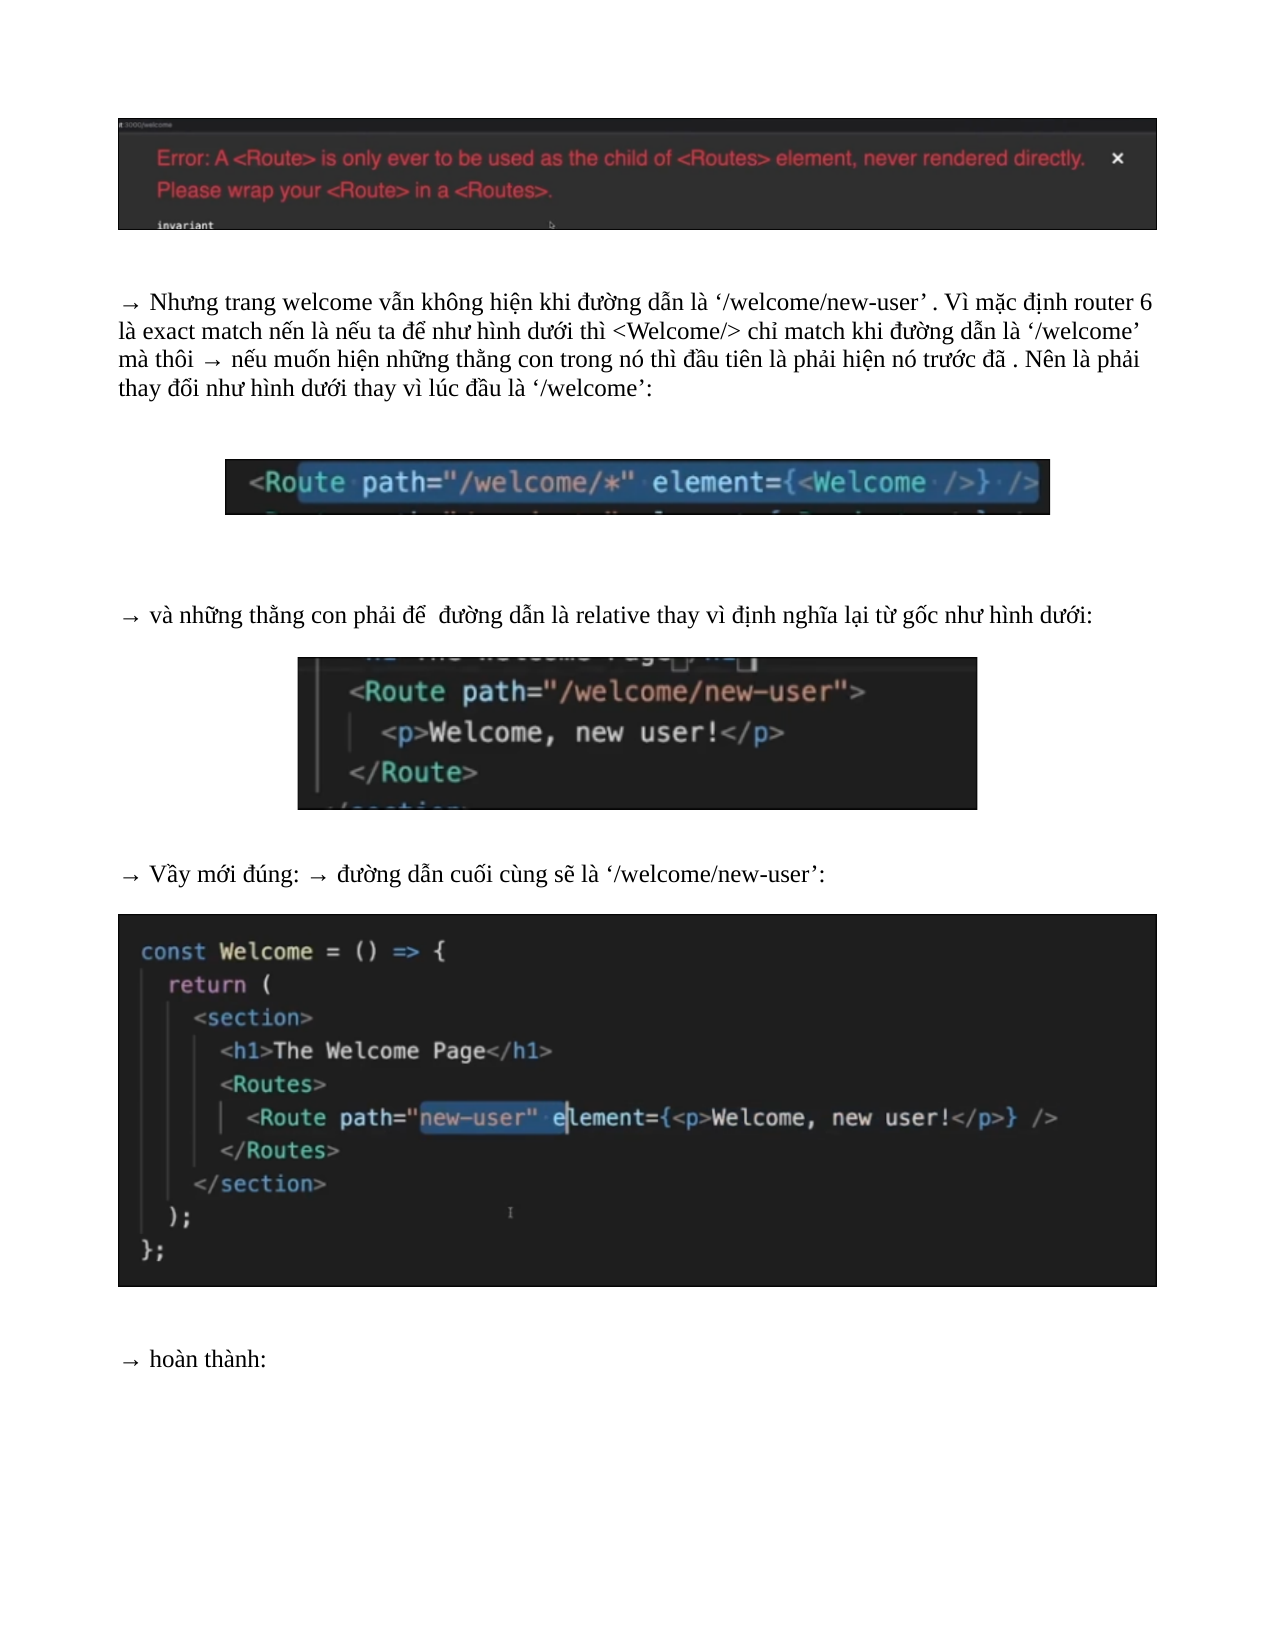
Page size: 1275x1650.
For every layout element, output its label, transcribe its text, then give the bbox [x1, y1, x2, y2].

text → Vầy mới đúng: → đường dẫn cuối cùng sẽ là ‘/welcome/new-user’: [118, 859, 1157, 888]
text → hoàn thành: [118, 1344, 1157, 1373]
text → và những thằng con phải để đường dẫn là relative thay vì định nghĩa lại từ gốc như hình dưới: [118, 600, 1157, 629]
picture [297, 657, 978, 810]
picture [118, 118, 1157, 230]
picture [118, 914, 1157, 1287]
picture [225, 459, 1050, 515]
text → Nhưng trang welcome vẫn không hiện khi đường dẫn là ‘/welcome/new-user’ . Vì mặc định router 6 là exact match nến là nếu ta để như hình dưới thì <Welcome/> chỉ match khi đường dẫn là ‘/welcome’ mà thôi → nếu muốn hiện những thằng con trong nó thì đầu tiên là phải hiện nó trước đã . Nên là phải thay đổi như hình dưới thay vì lúc đầu là ‘/welcome’: [118, 287, 1157, 402]
